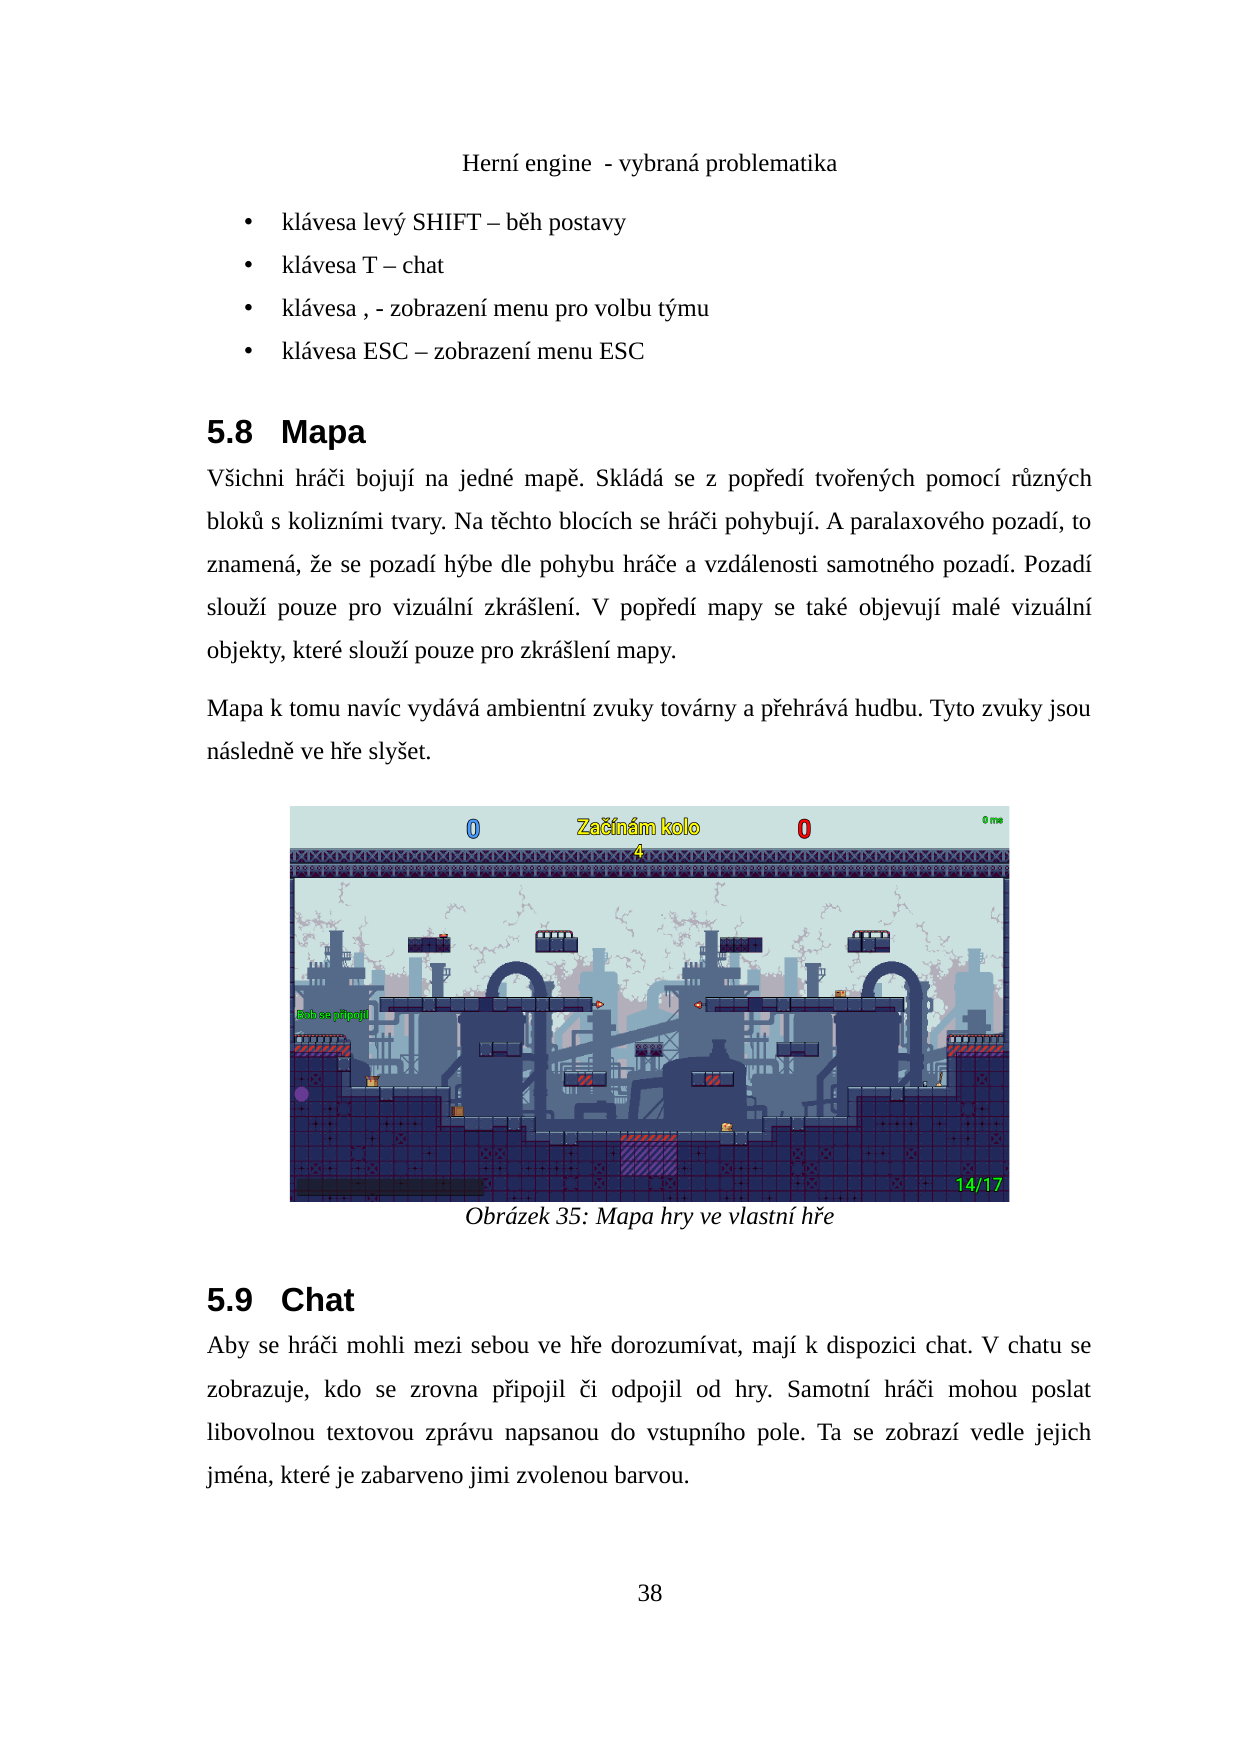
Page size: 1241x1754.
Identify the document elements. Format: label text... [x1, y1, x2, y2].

list klávesa levý SHIFT – běh postavy [244, 207, 1093, 235]
subtitle Mapa [207, 412, 1093, 450]
subtitle Chat [207, 1280, 1093, 1318]
text Obrázek 35: Mapa hry ve vlastní hře [290, 1202, 1009, 1230]
list klávesa , - zobrazení menu pro volbu týmu [244, 293, 1093, 322]
text Všichni hráči bojují na jedné mapě. Skládá se z popředí tvořených pomocí různých bloků s kolizními tvary. Na těchto blocích se hráči pohybují. A paralaxového pozadí, to znamená, že se pozadí hýbe dle pohybu hráče a vzdálenosti samotného pozadí. Pozadí slouží pouze pro vizuální zkrášlení. V popředí mapy se také objevují malé vizuální objekty, které slouží pouze pro zkrášlení mapy. [207, 463, 1093, 664]
text Mapa k tomu navíc vydává ambientní zvuky továrny a přehrává hudbu. Tyto zvuky jsou následně ve hře slyšet. [207, 693, 1093, 765]
list klávesa T – chat [244, 250, 1093, 278]
list klávesa ESC – zobrazení menu ESC [244, 336, 1093, 365]
picture [289, 806, 1010, 1202]
text Aby se hráči mohli mezi sebou ve hře dorozumívat, mají k dispozici chat. V chatu se zobrazuje, kdo se zrovna připojil či odpojil od hry. Samotní hráči mohou poslat libovolnou textovou zprávu napsanou do vstupního pole. Ta se zobrazí vedle jejich jména, které je zabarveno jimi zvolenou barvou. [207, 1331, 1093, 1489]
